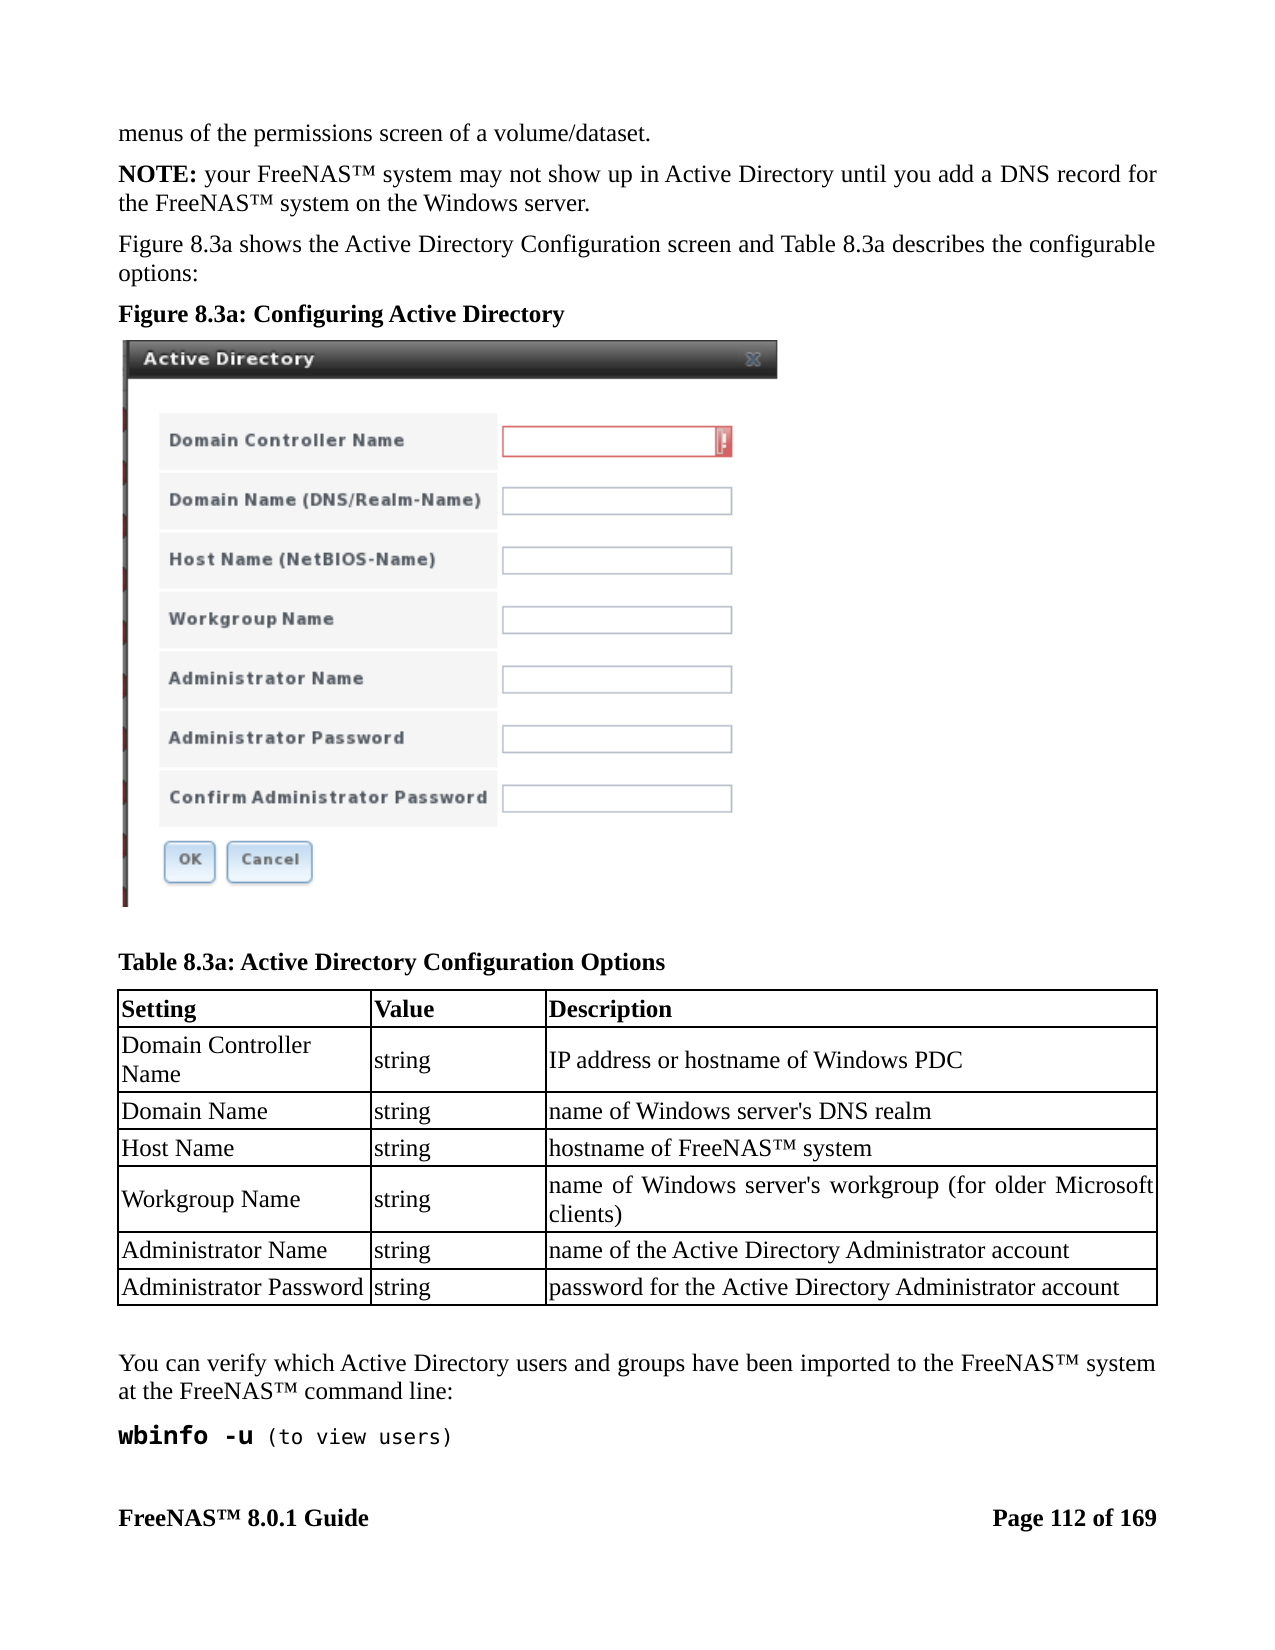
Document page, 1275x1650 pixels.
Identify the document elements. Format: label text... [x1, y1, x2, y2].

text wbinfo -u (to view users) [118, 1418, 1157, 1452]
table_cell Domain Controller Name [119, 1028, 370, 1091]
text Figure 8.3a shows the Active Directory Configuration screen and Table 8.3a describes the configurable options: [118, 229, 1157, 287]
text Figure 8.3a: Configuring Active Directory [118, 299, 1157, 328]
text menus of the permissions screen of a volume/dataset. [118, 118, 1157, 147]
table_cell password for the Active Directory Administrator account [547, 1270, 1156, 1304]
table_cell Administrator Name [119, 1233, 370, 1267]
text You can verify which Active Directory users and groups have been imported to the FreeNAS™ system at the FreeNAS™ command line: [118, 1348, 1157, 1405]
text NOTE: your FreeNAS™ system may not show up in Active Directory until you add a DNS record for the FreeNAS™ system on the Windows server. [118, 159, 1157, 217]
table_cell string [372, 1233, 545, 1267]
table_header Value [372, 991, 545, 1026]
table_cell string [372, 1167, 545, 1231]
table_cell Administrator Password [119, 1270, 370, 1304]
table_cell hostname of FreeNAS™ system [547, 1130, 1156, 1165]
table_cell Host Name [119, 1130, 370, 1165]
table_cell Domain Name [119, 1093, 370, 1128]
table_header Setting [119, 991, 370, 1026]
table_cell name of Windows server's DNS realm [547, 1093, 1156, 1128]
table_cell string [372, 1028, 545, 1091]
text Table 8.3a: Active Directory Configuration Options [118, 947, 1157, 976]
table_header Description [547, 991, 1156, 1026]
table_cell name of the Active Directory Administrator account [547, 1233, 1156, 1267]
table_cell name of Windows server's workgroup (for older Microsoft clients) [547, 1167, 1156, 1231]
picture [122, 340, 778, 907]
table_cell IP address or hostname of Windows PDC [547, 1028, 1156, 1091]
table_cell string [372, 1093, 545, 1128]
table_cell string [372, 1270, 545, 1304]
table_cell string [372, 1130, 545, 1165]
table_cell Workgroup Name [119, 1167, 370, 1231]
